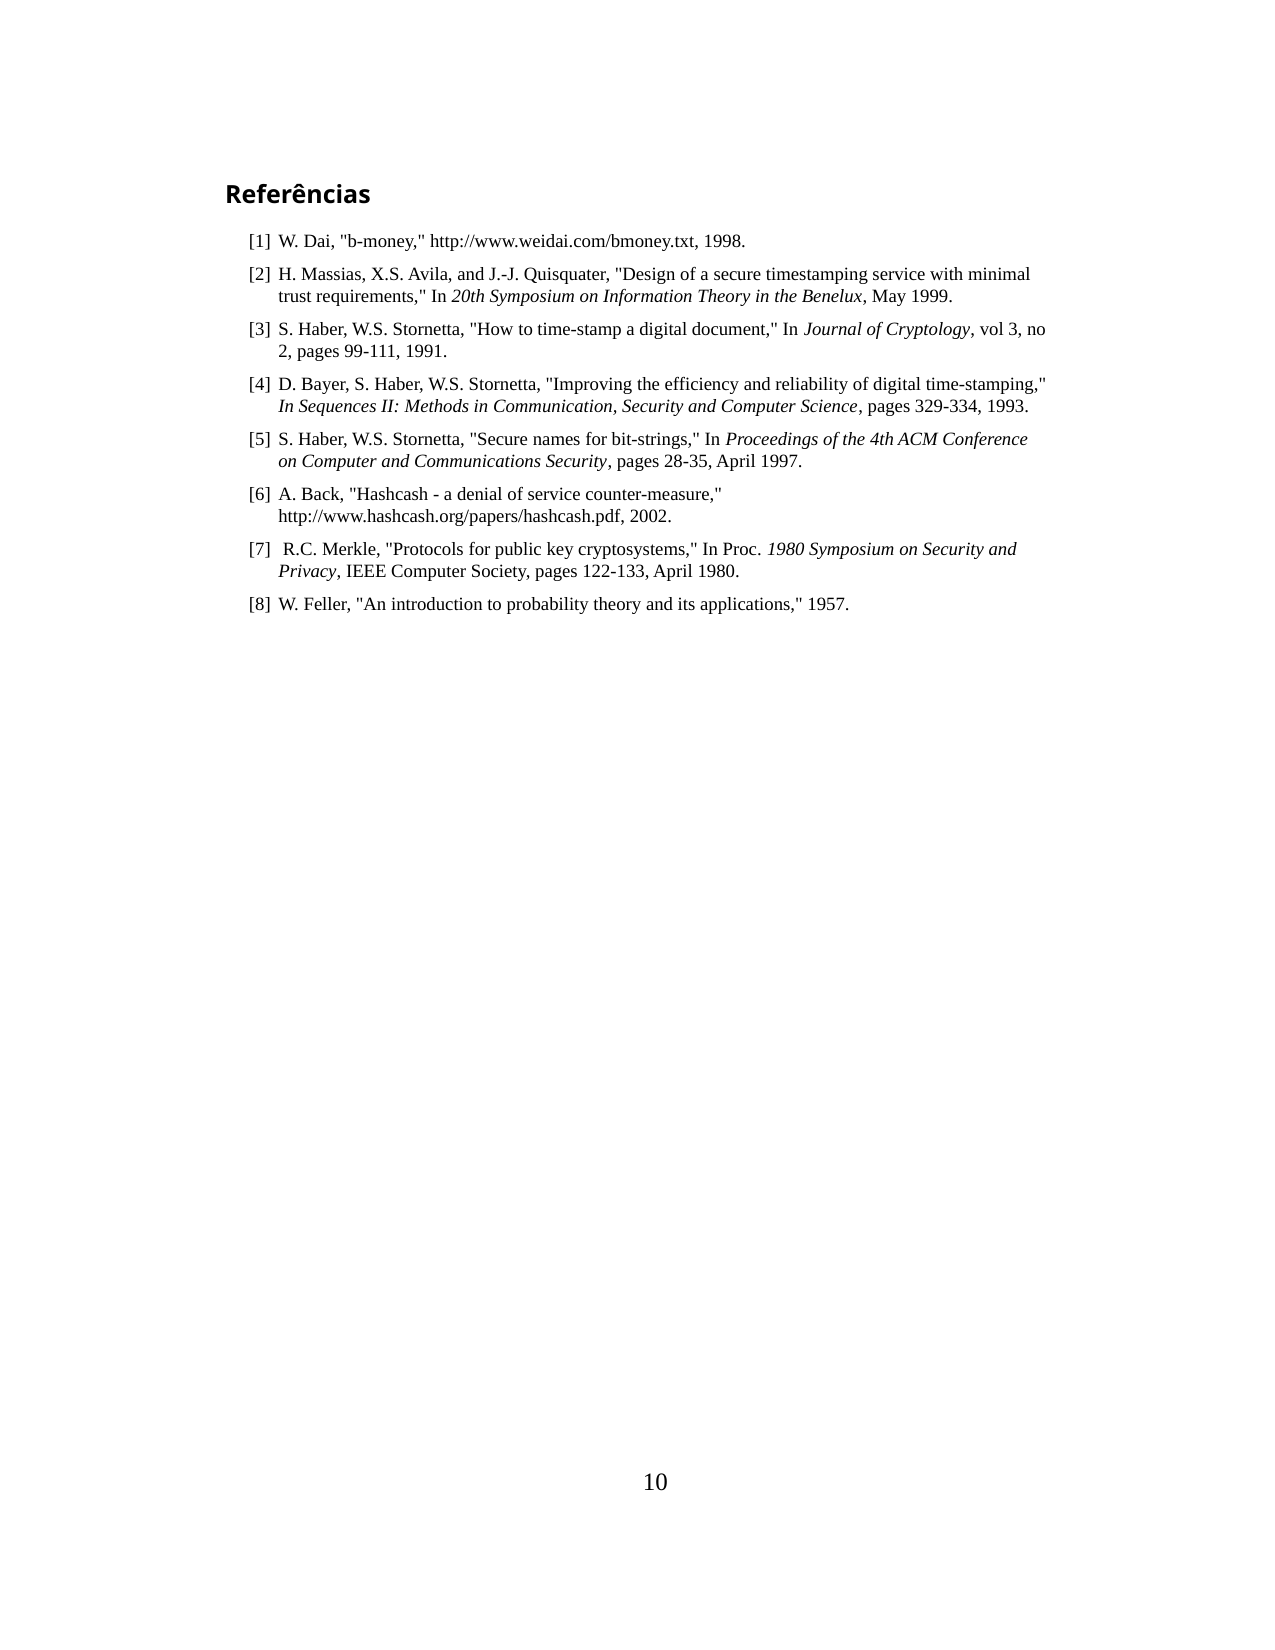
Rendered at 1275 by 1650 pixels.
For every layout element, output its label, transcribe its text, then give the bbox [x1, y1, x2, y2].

list R.C. Merkle, "Protocols for public key cryptosystems," In Proc. 1980 Symposium on Security and Privacy, IEEE Computer Society, pages 122-133, April 1980. [249, 538, 1050, 581]
subtitle Referências [225, 177, 1050, 211]
list D. Bayer, S. Haber, W.S. Stornetta, "Improving the efficiency and reliability of digital time-stamping," In Sequences II: Methods in Communication, Security and Computer Science, pages 329-334, 1993. [249, 373, 1050, 416]
list W. Feller, "An introduction to probability theory and its applications," 1957. [249, 593, 1050, 615]
list W. Dai, "b-money," http://www.weidai.com/bmoney.txt, 1998. [249, 230, 1050, 251]
list S. Haber, W.S. Stornetta, "Secure names for bit-strings," In Proceedings of the 4th ACM Conference on Computer and Communications Security, pages 28-35, April 1997. [249, 428, 1050, 471]
list S. Haber, W.S. Stornetta, "How to time-stamp a digital document," In Journal of Cryptology, vol 3, no 2, pages 99-111, 1991. [249, 318, 1050, 361]
list A. Back, "Hashcash - a denial of service counter-measure," http://www.hashcash.org/papers/hashcash.pdf, 2002. [249, 483, 1050, 526]
list H. Massias, X.S. Avila, and J.-J. Quisquater, "Design of a secure timestamping service with minimal trust requirements," In 20th Symposium on Information Theory in the Benelux, May 1999. [249, 263, 1050, 306]
